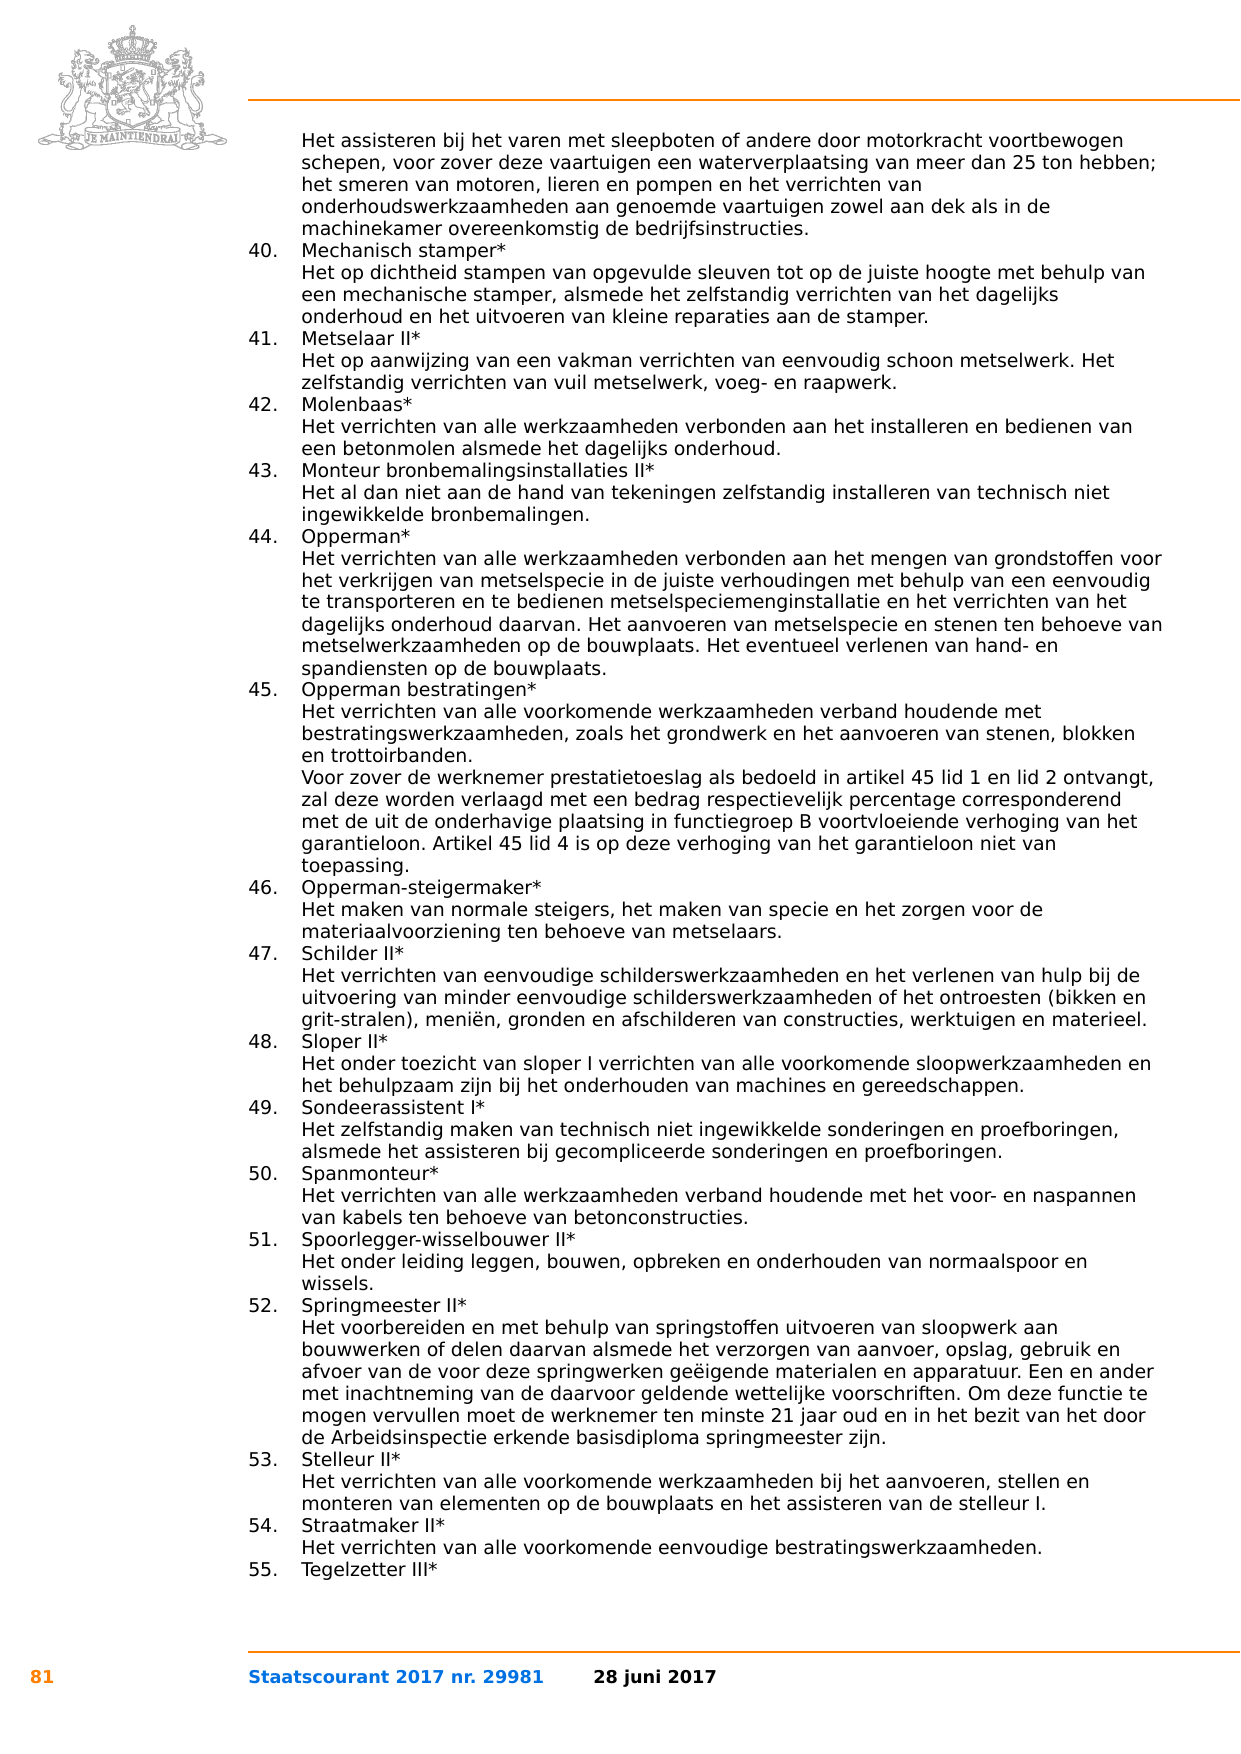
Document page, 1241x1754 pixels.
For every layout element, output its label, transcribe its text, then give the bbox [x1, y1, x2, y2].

text 54. Straatmaker II* [248, 1514, 1163, 1537]
picture [38, 25, 227, 150]
text Het verrichten van alle voorkomende werkzaamheden bij het aanvoeren, stellen en monteren van elementen op de bouwplaats en het assisteren van de stelleur I. [301, 1471, 1163, 1514]
text 42. Molenbaas* [248, 394, 1163, 416]
text Het verrichten van alle voorkomende eenvoudige bestratingswerkzaamheden. [301, 1537, 1163, 1558]
text Het verrichten van alle werkzaamheden verbonden aan het installeren en bedienen van een betonmolen alsmede het dagelijks onderhoud. [301, 416, 1163, 459]
text 49. Sondeerassistent I* [248, 1097, 1163, 1119]
text Het onder leiding leggen, bouwen, opbreken en onderhouden van normaalspoor en wissels. [301, 1251, 1163, 1295]
text 51. Spoorlegger-wisselbouwer II* [248, 1229, 1163, 1251]
text Het op dichtheid stampen van opgevulde sleuven tot op de juiste hoogte met behulp van een mechanische stamper, alsmede het zelfstandig verrichten van het dagelijks onderhoud en het uitvoeren van kleine reparaties aan de stamper. [301, 262, 1163, 328]
text Het onder toezicht van sloper I verrichten van alle voorkomende sloopwerkzaamheden en het behulpzaam zijn bij het onderhouden van machines en gereedschappen. [301, 1053, 1163, 1097]
text 46. Opperman-steigermaker* [248, 877, 1163, 899]
text Het verrichten van alle voorkomende werkzaamheden verband houdende met bestratingswerkzaamheden, zoals het grondwerk en het aanvoeren van stenen, blokken en trottoirbanden. [301, 701, 1163, 767]
text Het zelfstandig maken van technisch niet ingewikkelde sonderingen en proefboringen, alsmede het assisteren bij gecompliceerde sonderingen en proefboringen. [301, 1119, 1163, 1163]
text Het voorbereiden en met behulp van springstoffen uitvoeren van sloopwerk aan bouwwerken of delen daarvan alsmede het verzorgen van aanvoer, opslag, gebruik en afvoer van de voor deze springwerken geëigende materialen en apparatuur. Een en ander met inachtneming van de daarvoor geldende wettelijke voorschriften. Om deze functie te mogen vervullen moet de werknemer ten minste 21 jaar oud en in het bezit van het door de Arbeidsinspectie erkende basisdiploma springmeester zijn. [301, 1317, 1163, 1449]
text 55. Tegelzetter III* [248, 1558, 1163, 1581]
text 43. Monteur bronbemalingsinstallaties II* [248, 459, 1163, 482]
text Het verrichten van eenvoudige schilderswerkzaamheden en het verlenen van hulp bij de uitvoering van minder eenvoudige schilderswerkzaamheden of het ontroesten (bikken en grit-stralen), meniën, gronden en afschilderen van constructies, werktuigen en materieel. [301, 965, 1163, 1031]
text 53. Stelleur II* [248, 1449, 1163, 1471]
text 48. Sloper II* [248, 1031, 1163, 1053]
text 44. Opperman* [248, 526, 1163, 547]
text Het al dan niet aan de hand van tekeningen zelfstandig installeren van technisch niet ingewikkelde bronbemalingen. [301, 482, 1163, 526]
text 41. Metselaar II* [248, 328, 1163, 350]
text 40. Mechanisch stamper* [248, 240, 1163, 262]
text Het verrichten van alle werkzaamheden verbonden aan het mengen van grondstoffen voor het verkrijgen van metselspecie in de juiste verhoudingen met behulp van een eenvoudig te transporteren en te bedienen metselspeciemenginstallatie en het verrichten van het dagelijks onderhoud daarvan. Het aanvoeren van metselspecie en stenen ten behoeve van metselwerkzaamheden op de bouwplaats. Het eventueel verlenen van hand- en spandiensten op de bouwplaats. [301, 547, 1163, 679]
text Het assisteren bij het varen met sleepboten of andere door motorkracht voortbewogen schepen, voor zover deze vaartuigen een waterverplaatsing van meer dan 25 ton hebben; het smeren van motoren, lieren en pompen en het verrichten van onderhoudswerkzaamheden aan genoemde vaartuigen zowel aan dek als in de machinekamer overeenkomstig de bedrijfsinstructies. [301, 130, 1163, 240]
text 50. Spanmonteur* [248, 1163, 1163, 1185]
text Het maken van normale steigers, het maken van specie en het zorgen voor de materiaalvoorziening ten behoeve van metselaars. [301, 899, 1163, 943]
text Het verrichten van alle werkzaamheden verband houdende met het voor- en naspannen van kabels ten behoeve van betonconstructies. [301, 1185, 1163, 1229]
text 45. Opperman bestratingen* [248, 679, 1163, 701]
text Het op aanwijzing van een vakman verrichten van eenvoudig schoon metselwerk. Het zelfstandig verrichten van vuil metselwerk, voeg- en raapwerk. [301, 350, 1163, 394]
text 52. Springmeester II* [248, 1295, 1163, 1317]
text Voor zover de werknemer prestatietoeslag als bedoeld in artikel 45 lid 1 en lid 2 ontvangt, zal deze worden verlaagd met een bedrag respectievelijk percentage corresponderend met de uit de onderhavige plaatsing in functiegroep B voortvloeiende verhoging van het garantieloon. Artikel 45 lid 4 is op deze verhoging van het garantieloon niet van toepassing. [301, 767, 1163, 877]
text 47. Schilder II* [248, 943, 1163, 965]
